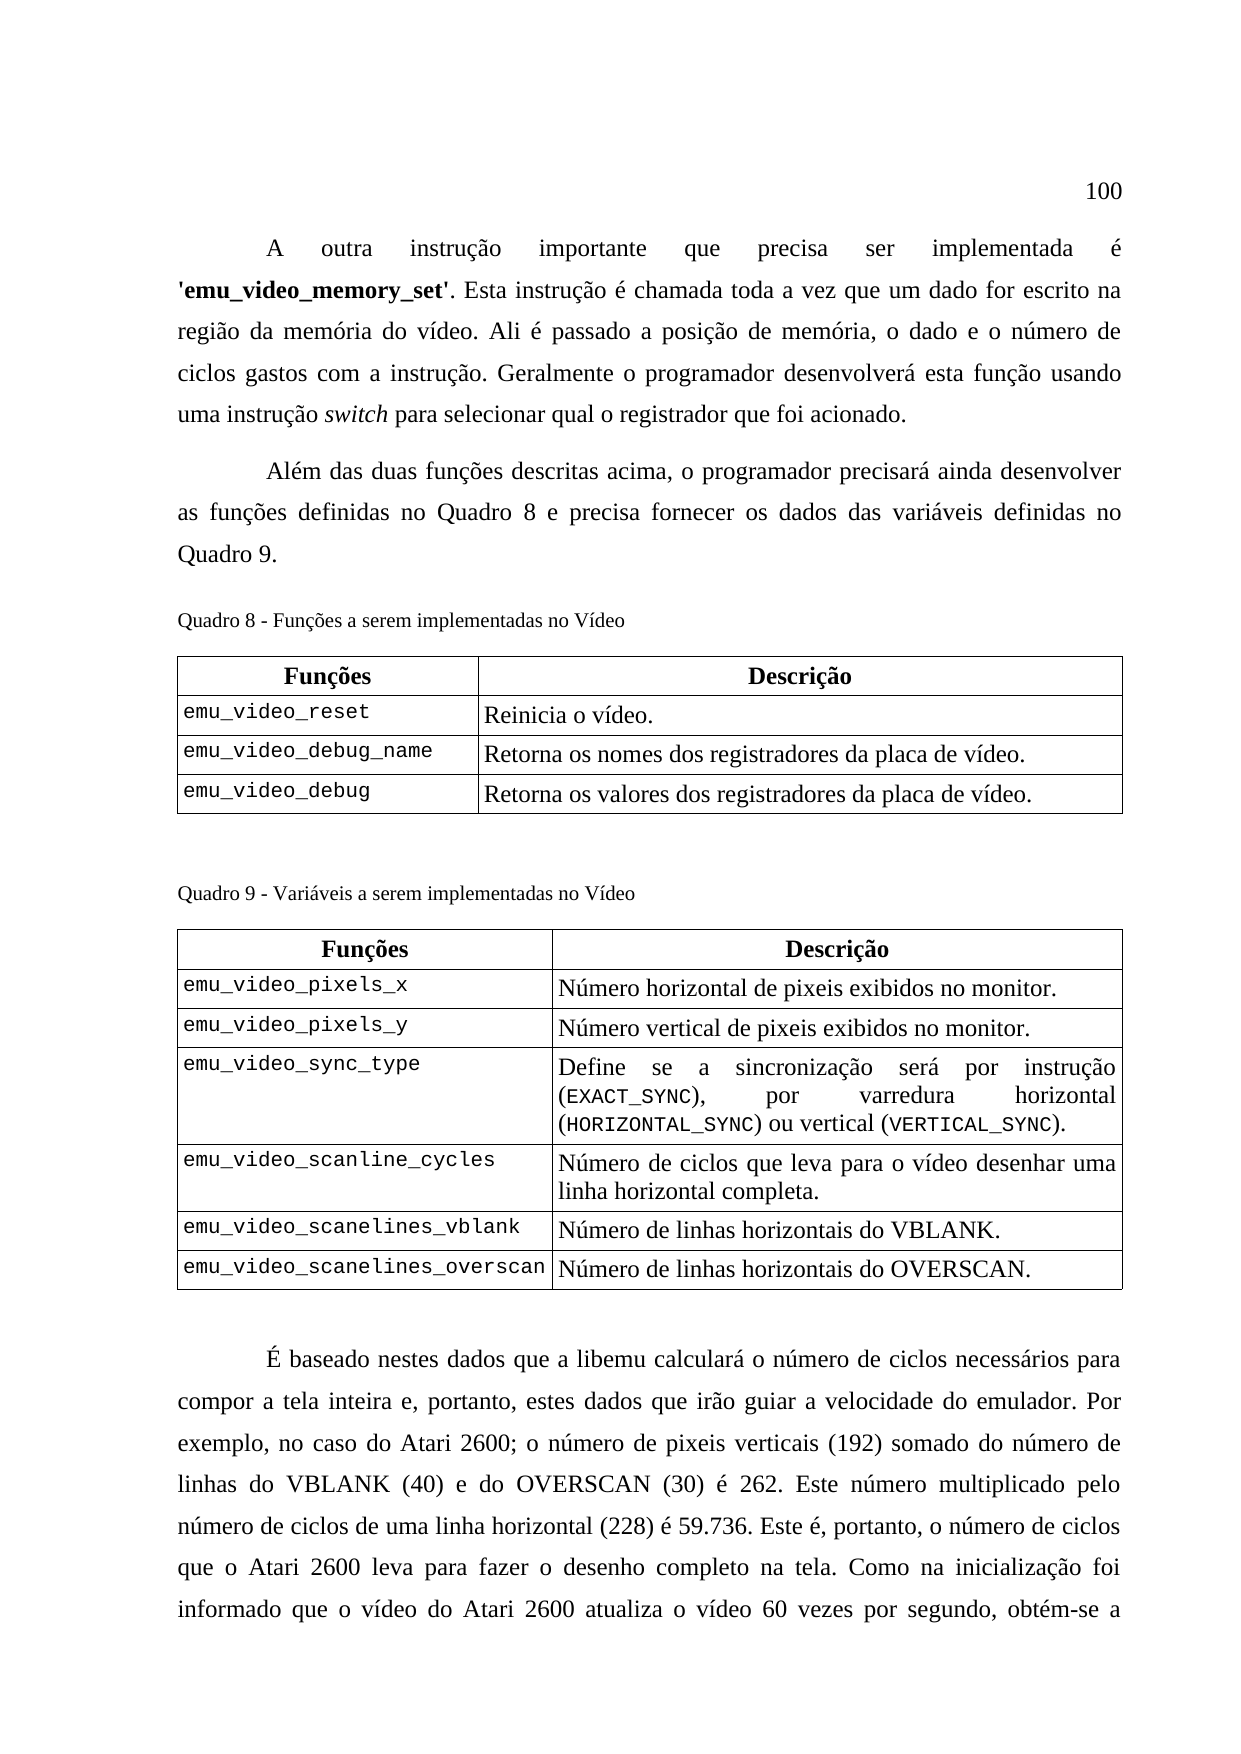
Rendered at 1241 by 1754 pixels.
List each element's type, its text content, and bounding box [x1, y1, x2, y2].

table_cell emu_video_scanelines_vblank [178, 1212, 552, 1250]
table_cell emu_video_reset [178, 696, 478, 735]
table_cell emu_video_sync_type [178, 1048, 552, 1143]
table_cell Número horizontal de pixeis exibidos no monitor. [553, 970, 1122, 1008]
table_cell emu_video_debug [178, 775, 478, 813]
table_header Funções [178, 657, 478, 695]
table_cell emu_video_debug_name [178, 736, 478, 774]
table_cell Retorna os nomes dos registradores da placa de vídeo. [479, 736, 1122, 774]
table_cell Número vertical de pixeis exibidos no monitor. [553, 1009, 1122, 1047]
table_cell Número de ciclos que leva para o vídeo desenhar uma linha horizontal completa. [553, 1145, 1122, 1211]
table_cell Define se a sincronização será por instrução (EXACT_SYNC), por varredura horizontal (HORIZONTAL_SYNC) ou vertical (VERTICAL_SYNC). [553, 1048, 1122, 1143]
table_header Descrição [479, 657, 1122, 695]
table_cell Número de linhas horizontais do VBLANK. [553, 1212, 1122, 1250]
table_cell Retorna os valores dos registradores da placa de vídeo. [479, 775, 1122, 813]
text Além das duas funções descritas acima, o programador precisará ainda desenvolver as funções definidas no Quadro 8 e precisa fornecer os dados das variáveis definidas no Quadro 9. [177, 457, 1122, 568]
text Quadro 8 - Funções a serem implementadas no Vídeo [177, 609, 1122, 632]
table_header Funções [178, 930, 552, 969]
table_cell emu_video_pixels_x [178, 970, 552, 1008]
text A outra instrução importante que precisa ser implementada é 'emu_video_memory_set'. Esta instrução é chamada toda a vez que um dado for escrito na região da memória do vídeo. Ali é passado a posição de memória, o dado e o número de ciclos gastos com a instrução. Geralmente o programador desenvolverá esta função usando uma instrução switch para selecionar qual o registrador que foi acionado. [177, 234, 1122, 428]
table_cell emu_video_pixels_y [178, 1009, 552, 1047]
table_cell Reinicia o vídeo. [479, 696, 1122, 735]
table_cell Número de linhas horizontais do OVERSCAN. [553, 1251, 1122, 1289]
table_cell emu_video_scanline_cycles [178, 1145, 552, 1211]
table_header Descrição [553, 930, 1122, 969]
text É baseado nestes dados que a libemu calculará o número de ciclos necessários para compor a tela inteira e, portanto, estes dados que irão guiar a velocidade do emulador. Por exemplo, no caso do Atari 2600; o número de pixeis verticais (192) somado do número de linhas do VBLANK (40) e do OVERSCAN (30) é 262. Este número multiplicado pelo número de ciclos de uma linha horizontal (228) é 59.736. Este é, portanto, o número de ciclos que o Atari 2600 leva para fazer o desenho completo na tela. Como na inicialização foi informado que o vídeo do Atari 2600 atualiza o vídeo 60 vezes por segundo, obtém-se a [177, 1346, 1122, 1623]
table_cell emu_video_scanelines_overscan [178, 1251, 552, 1289]
text Quadro 9 - Variáveis a serem implementadas no Vídeo [177, 882, 1122, 905]
